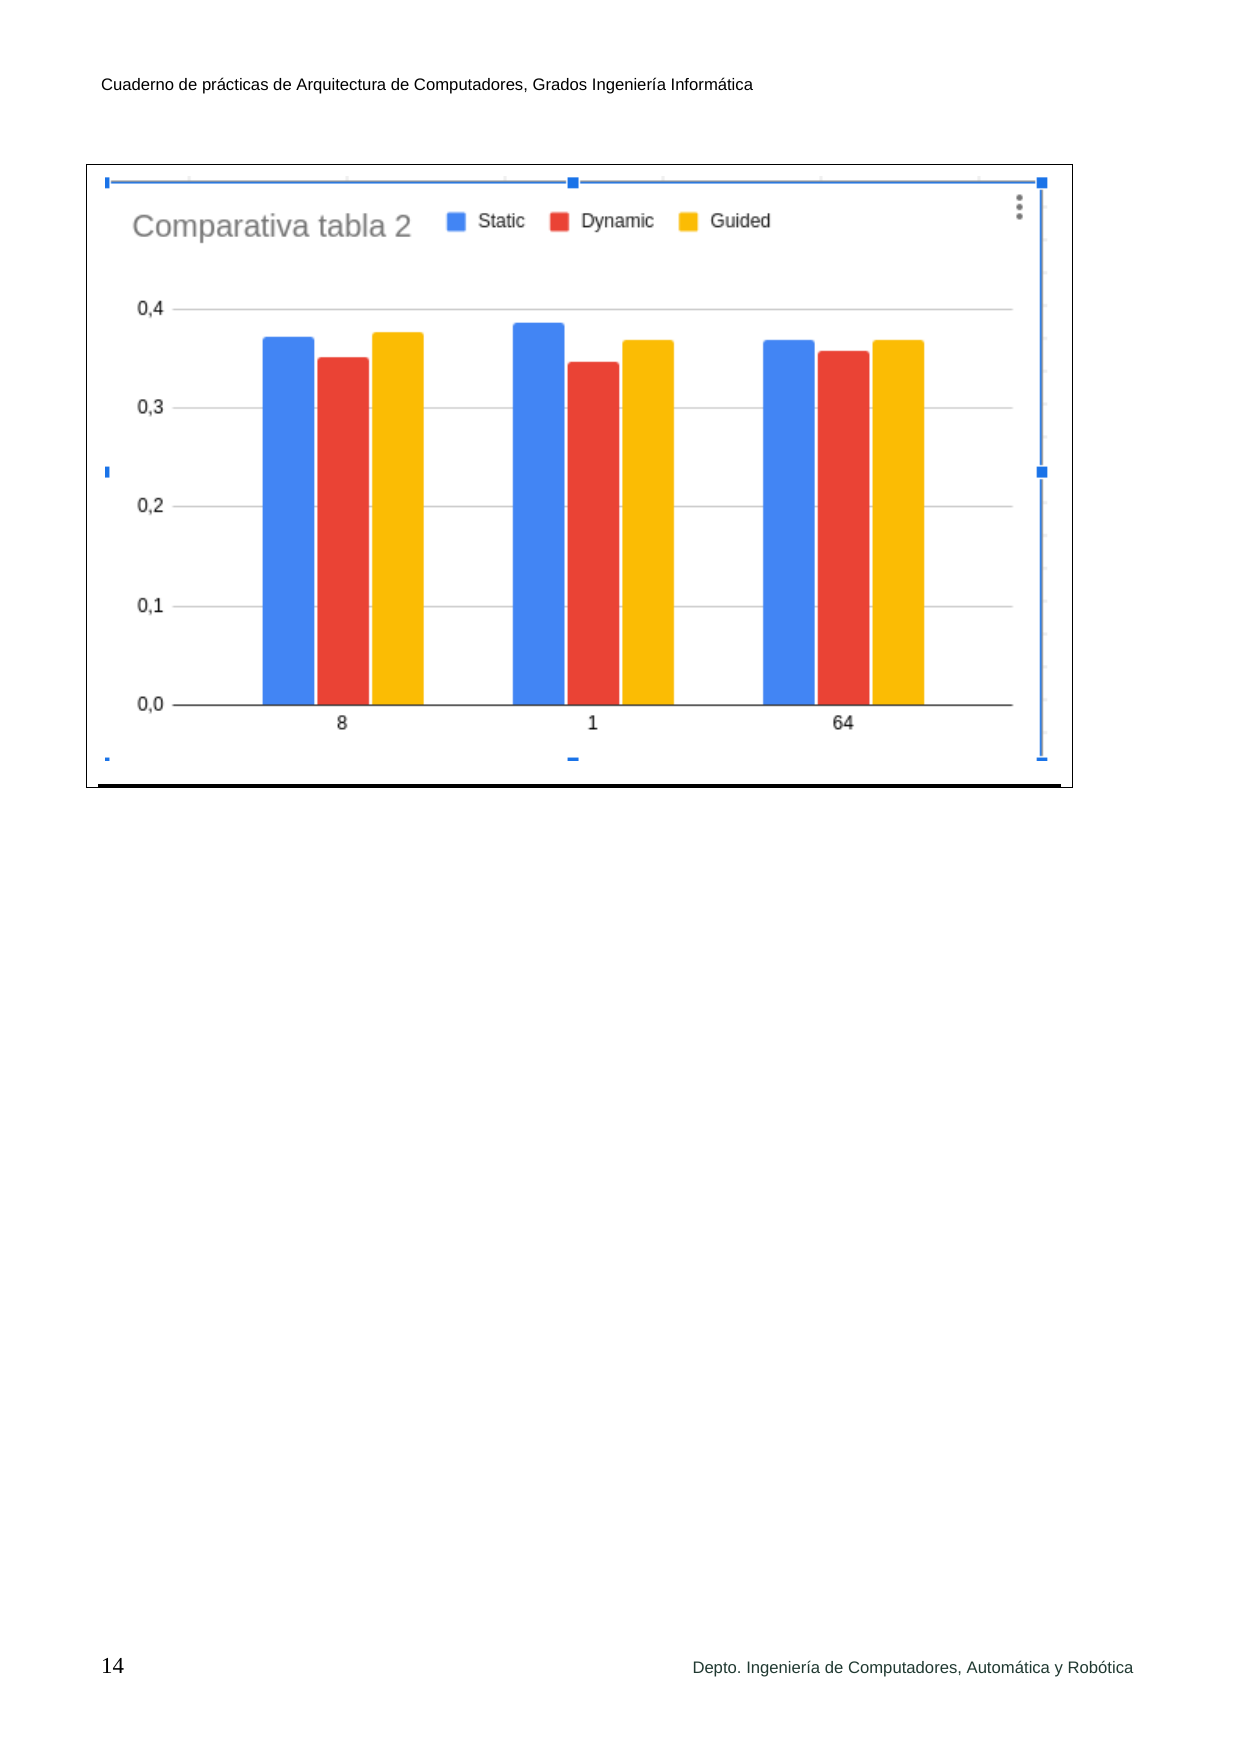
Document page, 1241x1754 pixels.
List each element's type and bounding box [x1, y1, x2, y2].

picture [105, 176, 1048, 761]
table_header [87, 165, 1072, 787]
